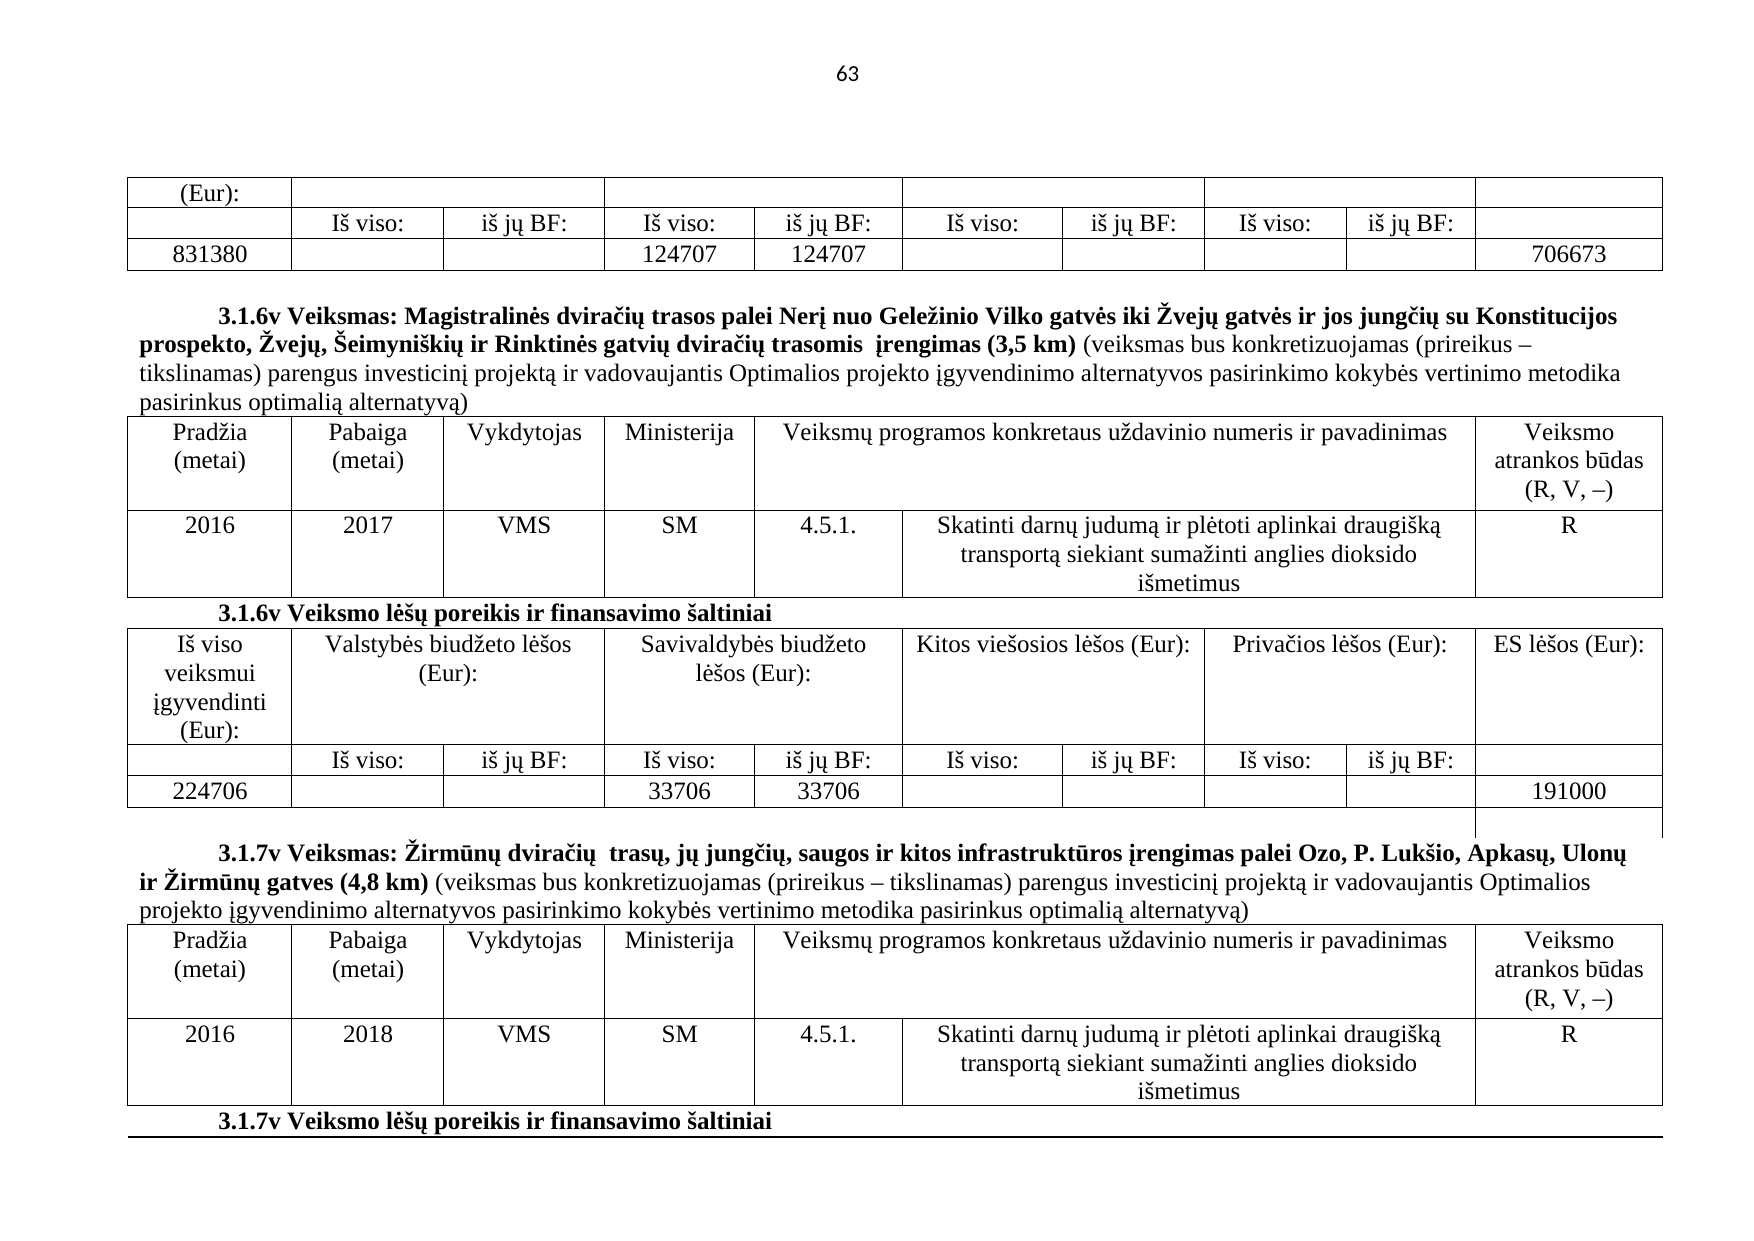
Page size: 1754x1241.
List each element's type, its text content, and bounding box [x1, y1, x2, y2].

table_cell ES lėšos (Eur): [1476, 629, 1662, 744]
table_cell Privačios lėšos (Eur): [1205, 629, 1475, 744]
table_cell SM [605, 511, 754, 597]
table_cell [1347, 239, 1475, 269]
table_cell [1476, 208, 1662, 238]
table_cell 2016 [128, 1019, 291, 1105]
table_cell [1205, 239, 1346, 269]
table_cell [292, 808, 444, 838]
table_cell 3.1.6v Veiksmas: Magistralinės dviračių trasos palei Nerį nuo Geležinio Vilko gatvės iki Žvejų gatvės ir jos jungčių su Konstitucijos prospekto, Žvejų, Šeimyniškių ir Rinktinės gatvių dviračių trasomis įrengimas (3,5 km) (veiksmas bus konkretizuojamas (prireikus – tikslinamas) parengus investicinį projektą ir vadovaujantis Optimalios projekto įgyvendinimo alternatyvos pasirinkimo kokybės vertinimo metodika pasirinkus optimalią alternatyvą) [128, 301, 1663, 416]
table_cell Vykdytojas [444, 417, 604, 509]
table_cell 3.1.6v Veiksmo lėšų poreikis ir finansavimo šaltiniai [128, 598, 1663, 628]
table_cell 33706 [605, 776, 754, 807]
table_cell 124707 [755, 239, 902, 269]
table_cell 3.1.7v Veiksmas: Žirmūnų dviračių trasų, jų jungčių, saugos ir kitos infrastruktūros įrengimas palei Ozo, P. Lukšio, Apkasų, Ulonų ir Žirmūnų gatves (4,8 km) (veiksmas bus konkretizuojamas (prireikus – tikslinamas) parengus investicinį projektą ir vadovaujantis Optimalios projekto įgyvendinimo alternatyvos pasirinkimo kokybės vertinimo metodika pasirinkus optimalią alternatyvą) [128, 838, 1663, 924]
table_cell Pabaiga (metai) [292, 925, 443, 1018]
table_cell VMS [444, 1019, 604, 1105]
table_cell 831380 [128, 239, 291, 269]
table_cell 224706 [128, 776, 291, 807]
table_cell Pabaiga (metai) [292, 417, 443, 509]
table_cell 191000 [1476, 776, 1662, 807]
table_cell Iš viso: [903, 745, 1062, 775]
table_cell SM [605, 1019, 754, 1105]
table_cell iš jų BF: [1347, 208, 1475, 238]
table_cell [1204, 271, 1346, 301]
table_cell Ministerija [605, 925, 754, 1018]
table_cell VMS [444, 511, 604, 597]
table_cell Veiksmų programos konkretaus uždavinio numeris ir pavadinimas [755, 417, 1475, 509]
table_cell [444, 239, 604, 269]
table_cell [292, 239, 443, 269]
table_cell Veiksmo atrankos būdas (R, V, –) [1476, 417, 1662, 509]
table_cell [128, 271, 292, 301]
table_cell 2017 [292, 511, 443, 597]
table_cell [604, 271, 754, 301]
table_cell [1476, 808, 1662, 838]
table_cell [902, 271, 1063, 301]
table_cell [1205, 776, 1346, 807]
table_cell [754, 808, 902, 838]
table_cell 124707 [605, 239, 754, 269]
table_cell iš jų BF: [755, 745, 902, 775]
table_cell iš jų BF: [1347, 745, 1475, 775]
table_cell [903, 178, 1204, 207]
table_cell Vykdytojas [444, 925, 604, 1018]
table_cell [754, 271, 902, 301]
table_cell Iš viso: [605, 208, 754, 238]
table_cell Skatinti darnų judumą ir plėtoti aplinkai draugišką transportą siekiant sumažinti anglies dioksido išmetimus [903, 1019, 1475, 1105]
table_cell Ministerija [605, 417, 754, 509]
table_cell 2018 [292, 1019, 443, 1105]
table_cell [1204, 808, 1346, 838]
table_cell Savivaldybės biudžeto lėšos (Eur): [605, 629, 902, 744]
table_cell [902, 808, 1063, 838]
table_cell 3.1.7v Veiksmo lėšų poreikis ir finansavimo šaltiniai [128, 1106, 1663, 1136]
table_cell [903, 239, 1062, 269]
table_cell 4.5.1. [755, 511, 902, 597]
table_cell [292, 271, 444, 301]
table_cell Iš viso veiksmui įgyvendinti (Eur): [128, 629, 291, 744]
table_cell 4.5.1. [755, 1019, 902, 1105]
table_cell [444, 271, 604, 301]
table_cell Kitos viešosios lėšos (Eur): [903, 629, 1204, 744]
table_cell [444, 776, 604, 807]
table_cell Pradžia (metai) [128, 417, 291, 509]
table_cell iš jų BF: [1063, 208, 1204, 238]
table_cell [444, 808, 604, 838]
table_cell Veiksmų programos konkretaus uždavinio numeris ir pavadinimas [755, 925, 1475, 1018]
table_cell [292, 776, 443, 807]
table_cell iš jų BF: [444, 208, 604, 238]
table_cell iš jų BF: [1063, 745, 1204, 775]
table_cell [903, 776, 1062, 807]
table_cell [1063, 239, 1204, 269]
table_cell [1063, 776, 1204, 807]
table_cell 706673 [1476, 239, 1662, 269]
table_cell [1063, 808, 1204, 838]
table_cell [128, 208, 291, 238]
table_cell [292, 178, 604, 207]
table_cell Iš viso: [292, 745, 443, 775]
table_cell Veiksmo atrankos būdas (R, V, –) [1476, 925, 1662, 1018]
table_cell 2016 [128, 511, 291, 597]
table_cell iš jų BF: [755, 208, 902, 238]
table_cell Iš viso: [1205, 745, 1346, 775]
table_cell Iš viso: [292, 208, 443, 238]
table_cell [128, 808, 292, 838]
table_cell [604, 808, 754, 838]
table_cell Iš viso: [903, 208, 1062, 238]
table_cell [128, 745, 291, 775]
table_cell [1063, 271, 1204, 301]
table_cell Iš viso: [605, 745, 754, 775]
table_cell [1475, 271, 1663, 301]
table_cell R [1476, 1019, 1662, 1105]
table_cell [1205, 178, 1475, 207]
table_cell [1346, 271, 1475, 301]
table_cell [1347, 776, 1475, 807]
table_cell R [1476, 511, 1662, 597]
table_cell Valstybės biudžeto lėšos (Eur): [292, 629, 604, 744]
table_cell (Eur): [128, 178, 291, 207]
table_cell Pradžia (metai) [128, 925, 291, 1018]
table_cell [1476, 745, 1662, 775]
table_cell Skatinti darnų judumą ir plėtoti aplinkai draugišką transportą siekiant sumažinti anglies dioksido išmetimus [903, 511, 1475, 597]
table_cell [1476, 178, 1662, 207]
table_cell Iš viso: [1205, 208, 1346, 238]
table_cell [605, 178, 902, 207]
table_cell iš jų BF: [444, 745, 604, 775]
table_cell 33706 [755, 776, 902, 807]
table_cell [1346, 808, 1475, 838]
